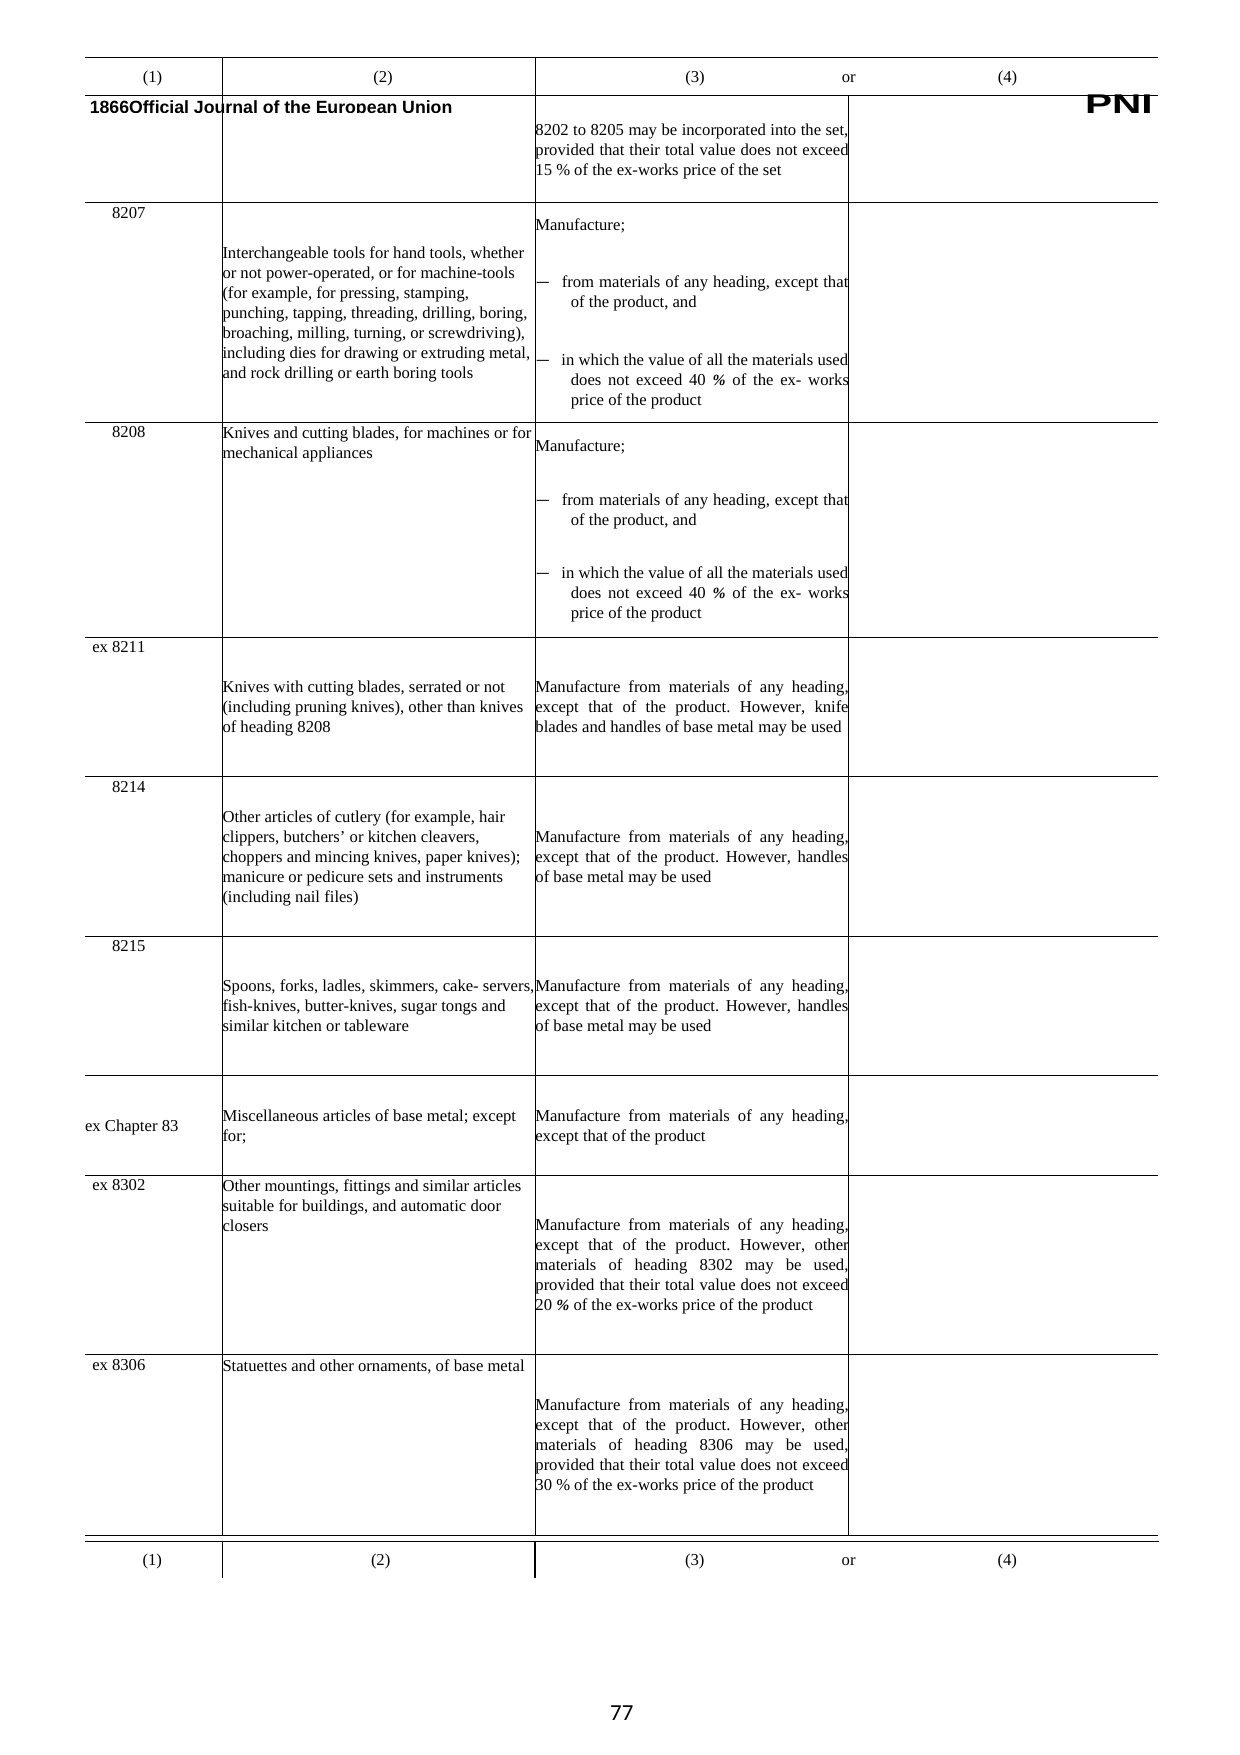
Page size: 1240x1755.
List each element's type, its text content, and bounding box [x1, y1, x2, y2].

table_cell Manufacture from materials of any heading, except that of the product. However, knife blades and handles of base metal may be used [536, 638, 848, 776]
table_cell Other articles of cutlery (for example, hair clippers, butchers’ or kitchen cleavers, choppers and mincing knives, paper knives); manicure or pedicure sets and instruments (including nail files) [223, 777, 535, 936]
table_cell [849, 96, 1158, 202]
table_cell Statuettes and other ornaments, of base metal [223, 1355, 535, 1535]
table_header (1) [85, 58, 222, 95]
table_cell 8207 [85, 203, 222, 422]
table_cell ex 8306 [85, 1355, 222, 1535]
table_cell [849, 777, 1158, 936]
table_cell 8215 [85, 937, 222, 1075]
table_cell Manufacture from materials of any heading, except that of the product. However, handles of base metal may be used [536, 937, 848, 1075]
table_cell Other mountings, fittings and similar articles suitable for buildings, and automatic door closers [223, 1176, 535, 1354]
table_cell Knives with cutting blades, serrated or not (including pruning knives), other than knives of heading 8208 [223, 638, 535, 776]
table_header (3) or (4) [536, 58, 1158, 95]
table_header (2) [223, 1542, 534, 1578]
table_header (1) [85, 1542, 222, 1578]
table_cell 8214 [85, 777, 222, 936]
table_cell [849, 937, 1158, 1075]
table_cell Manufacture from materials of any heading, except that of the product [536, 1076, 848, 1175]
table_cell Knives and cutting blades, for machines or for mechanical appliances [223, 423, 535, 637]
table_cell Manufacture from materials of any heading, except that of the product. However, handles of base metal may be used [536, 777, 848, 936]
table_cell Manufacture from materials of any heading, except that of the product. However, other materials of heading 8302 may be used, provided that their total value does not exceed 20 % of the ex-works price of the product [536, 1176, 848, 1354]
table_cell Spoons, forks, ladles, skimmers, cake- servers, fish-knives, butter-knives, sugar tongs and similar kitchen or tableware [223, 937, 535, 1075]
table_cell Manufacture; from materials of any heading, except that of the product, and in which the value of all the materials used does not exceed 40 % of the ex- works price of the product [536, 423, 848, 637]
table_cell [849, 1176, 1158, 1354]
table_cell [849, 1355, 1158, 1535]
table_cell [849, 423, 1158, 637]
table_cell [849, 638, 1158, 776]
table_cell [223, 113, 535, 202]
table_cell 8208 [85, 423, 222, 637]
table_cell [85, 96, 222, 202]
table_header (3) or (4) [536, 1542, 1158, 1578]
table_cell ex 8211 [85, 638, 222, 776]
table_cell ex Chapter 83 [85, 1076, 222, 1175]
table_cell 8202 to 8205 may be incorporated into the set, provided that their total value does not exceed 15 % of the ex-works price of the set [536, 113, 848, 202]
table_cell Manufacture; from materials of any heading, except that of the product, and in which the value of all the materials used does not exceed 40 % of the ex- works price of the product [536, 203, 848, 422]
table_cell ex 8302 [85, 1176, 222, 1354]
table_header (2) [223, 58, 535, 88]
table_cell Miscellaneous articles of base metal; except for; [223, 1076, 535, 1175]
table_cell [849, 203, 1158, 422]
table_cell Manufacture from materials of any heading, except that of the product. However, other materials of heading 8306 may be used, provided that their total value does not exceed 30 % of the ex-works price of the product [536, 1355, 848, 1535]
table_cell Interchangeable tools for hand tools, whether or not power-operated, or for machine-tools (for example, for pressing, stamping, punching, tapping, threading, drilling, boring, broaching, milling, turning, or screwdriving), including dies for drawing or extruding metal, and rock drilling or earth boring tools [223, 203, 535, 422]
table_cell [849, 1076, 1158, 1175]
